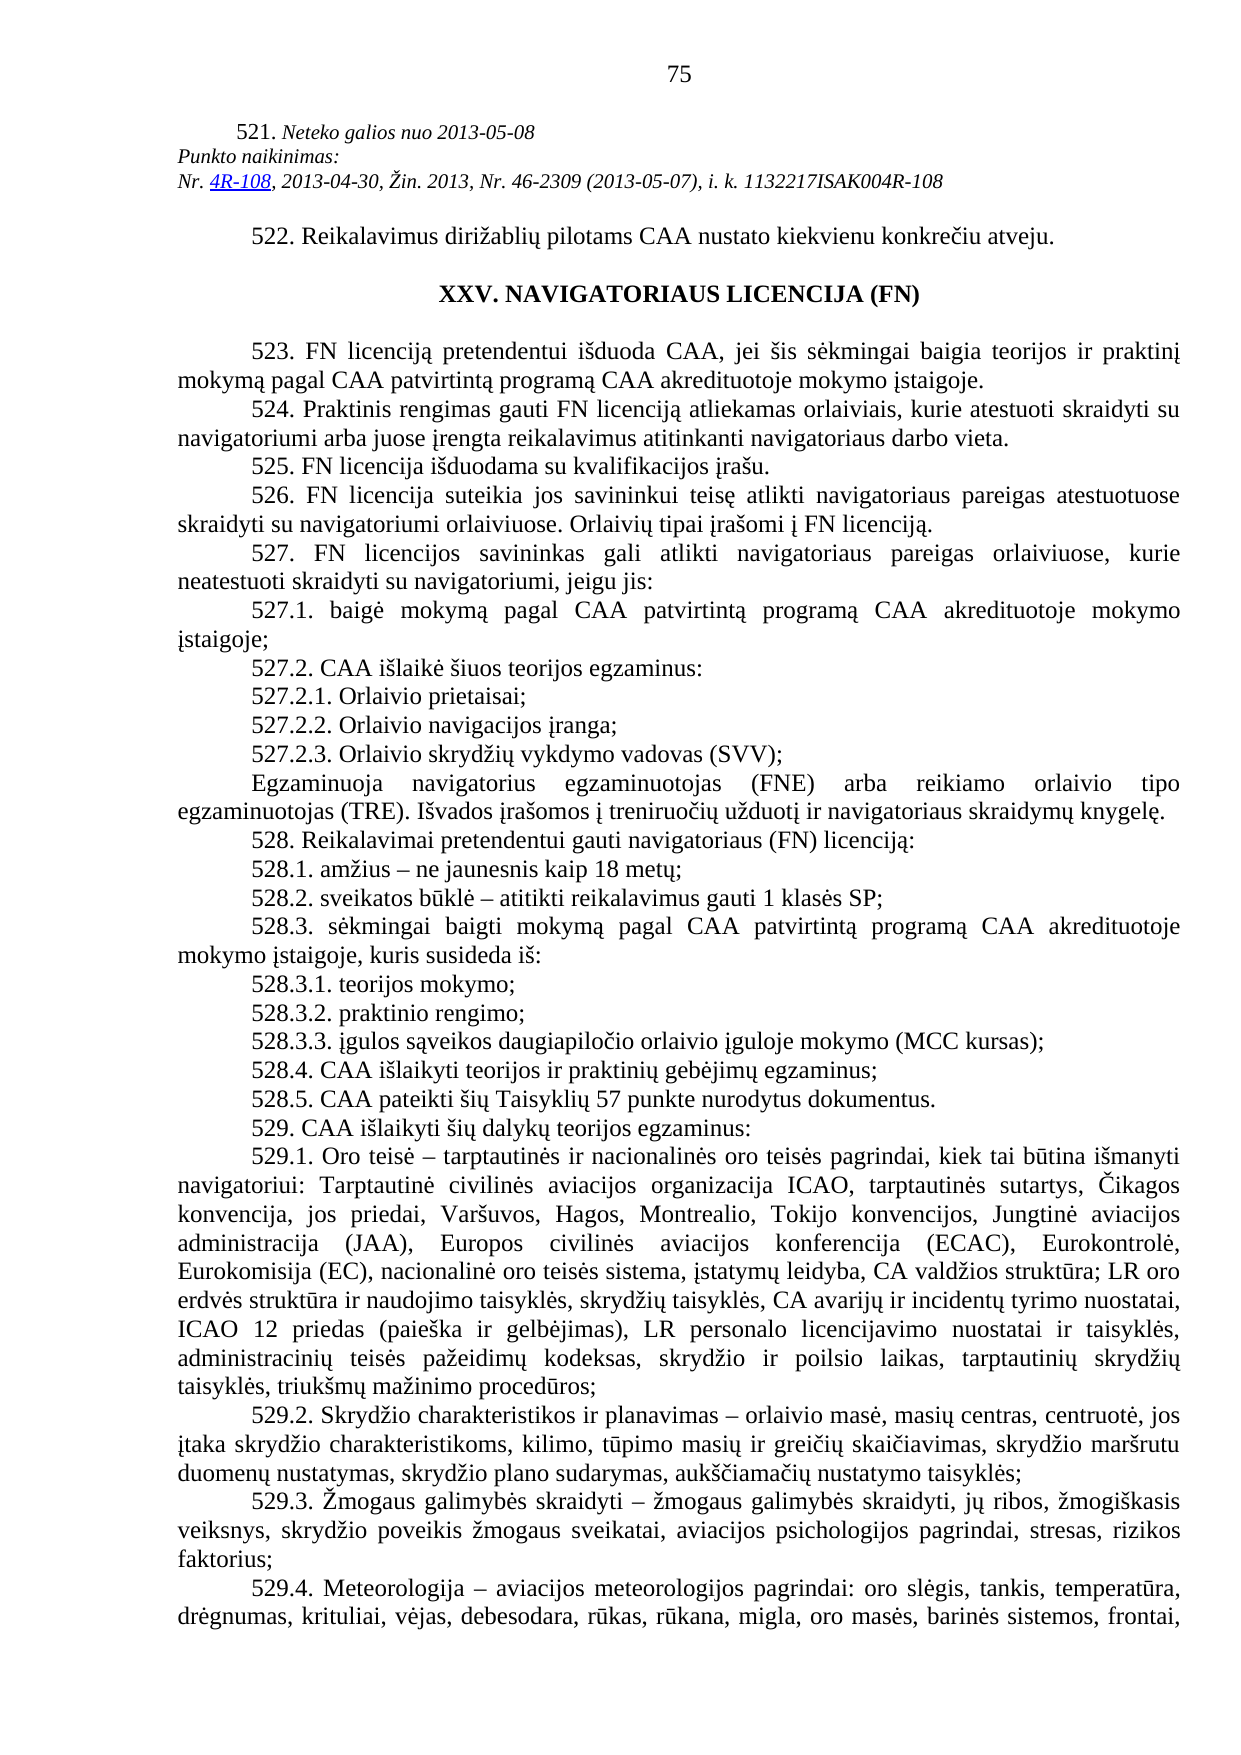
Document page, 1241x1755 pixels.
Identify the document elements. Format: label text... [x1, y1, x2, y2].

text 527. FN licencijos savininkas gali atlikti navigatoriaus pareigas orlaiviuose, kurie neatestuoti skraidyti su navigatoriumi, jeigu jis: [177, 538, 1181, 595]
text 528.4. CAA išlaikyti teorijos ir praktinių gebėjimų egzaminus; [177, 1055, 1181, 1084]
text 529.4. Meteorologija – aviacijos meteorologijos pagrindai: oro slėgis, tankis, temperatūra, drėgnumas, krituliai, vėjas, debesodara, rūkas, rūkana, migla, oro masės, barinės sistemos, frontai, [177, 1573, 1181, 1630]
text 526. FN licencija suteikia jos savininkui teisę atlikti navigatoriaus pareigas atestuotuose skraidyti su navigatoriumi orlaiviuose. Orlaivių tipai įrašomi į FN licenciją. [177, 480, 1181, 538]
text Egzaminuoja navigatorius egzaminuotojas (FNE) arba reikiamo orlaivio tipo egzaminuotojas (TRE). Išvados įrašomos į treniruočių užduotį ir navigatoriaus skraidymų knygelę. [177, 768, 1181, 825]
text 528.5. CAA pateikti šių Taisyklių 57 punkte nurodytus dokumentus. [177, 1084, 1181, 1113]
text 525. FN licencija išduodama su kvalifikacijos įrašu. [177, 451, 1181, 480]
text 528.3.3. įgulos sąveikos daugiapiločio orlaivio įguloje mokymo (MCC kursas); [177, 1026, 1181, 1055]
text XXV. NAVIGATORIAUS LICENCIJA (FN) [177, 279, 1181, 308]
text 528.3.2. praktinio rengimo; [177, 998, 1181, 1026]
text 528.2. sveikatos būklė – atitikti reikalavimus gauti 1 klasės SP; [177, 883, 1181, 911]
text 527.1. baigė mokymą pagal CAA patvirtintą programą CAA akredituotoje mokymo įstaigoje; [177, 595, 1181, 653]
text 529.3. Žmogaus galimybės skraidyti – žmogaus galimybės skraidyti, jų ribos, žmogiškasis veiksnys, skrydžio poveikis žmogaus sveikatai, aviacijos psichologijos pagrindai, stresas, rizikos faktorius; [177, 1486, 1181, 1573]
text 528.3.1. teorijos mokymo; [177, 969, 1181, 998]
text 522. Reikalavimus dirižablių pilotams CAA nustato kiekvienu konkrečiu atveju. [177, 221, 1181, 250]
text 527.2.1. Orlaivio prietaisai; [177, 681, 1181, 710]
text 521. Neteko galios nuo 2013-05-08 [177, 118, 1181, 144]
text 527.2.3. Orlaivio skrydžių vykdymo vadovas (SVV); [177, 739, 1181, 768]
text 524. Praktinis rengimas gauti FN licenciją atliekamas orlaiviais, kurie atestuoti skraidyti su navigatoriumi arba juose įrengta reikalavimus atitinkanti navigatoriaus darbo vieta. [177, 394, 1181, 451]
text 527.2. CAA išlaikė šiuos teorijos egzaminus: [177, 653, 1181, 681]
text 527.2.2. Orlaivio navigacijos įranga; [177, 710, 1181, 739]
text 528.1. amžius – ne jaunesnis kaip 18 metų; [177, 854, 1181, 883]
text 528. Reikalavimai pretendentui gauti navigatoriaus (FN) licenciją: [177, 825, 1181, 854]
text 529.1. Oro teisė – tarptautinės ir nacionalinės oro teisės pagrindai, kiek tai būtina išmanyti navigatoriui: Tarptautinė civilinės aviacijos organizacija ICAO, tarptautinės sutartys, Čikagos konvencija, jos priedai, Varšuvos, Hagos, Montrealio, Tokijo konvencijos, Jungtinė aviacijos administracija (JAA), Europos civilinės aviacijos konferencija (ECAC), Eurokontrolė, Eurokomisija (EC), nacionalinė oro teisės sistema, įstatymų leidyba, CA valdžios struktūra; LR oro erdvės struktūra ir naudojimo taisyklės, skrydžių taisyklės, CA avarijų ir incidentų tyrimo nuostatai, ICAO 12 priedas (paieška ir gelbėjimas), LR personalo licencijavimo nuostatai ir taisyklės, administracinių teisės pažeidimų kodeksas, skrydžio ir poilsio laikas, tarptautinių skrydžių taisyklės, triukšmų mažinimo procedūros; [177, 1141, 1181, 1400]
text 523. FN licenciją pretendentui išduoda CAA, jei šis sėkmingai baigia teorijos ir praktinį mokymą pagal CAA patvirtintą programą CAA akredituotoje mokymo įstaigoje. [177, 336, 1181, 394]
text 528.3. sėkmingai baigti mokymą pagal CAA patvirtintą programą CAA akredituotoje mokymo įstaigoje, kuris susideda iš: [177, 911, 1181, 969]
text Nr. 4R-108, 2013-04-30, Žin. 2013, Nr. 46-2309 (2013-05-07), i. k. 1132217ISAK004R-108 [177, 168, 1181, 193]
text 529. CAA išlaikyti šių dalykų teorijos egzaminus: [177, 1113, 1181, 1141]
text Punkto naikinimas: [177, 144, 1181, 168]
text 529.2. Skrydžio charakteristikos ir planavimas – orlaivio masė, masių centras, centruotė, jos įtaka skrydžio charakteristikoms, kilimo, tūpimo masių ir greičių skaičiavimas, skrydžio maršrutu duomenų nustatymas, skrydžio plano sudarymas, aukščiamačių nustatymo taisyklės; [177, 1400, 1181, 1486]
